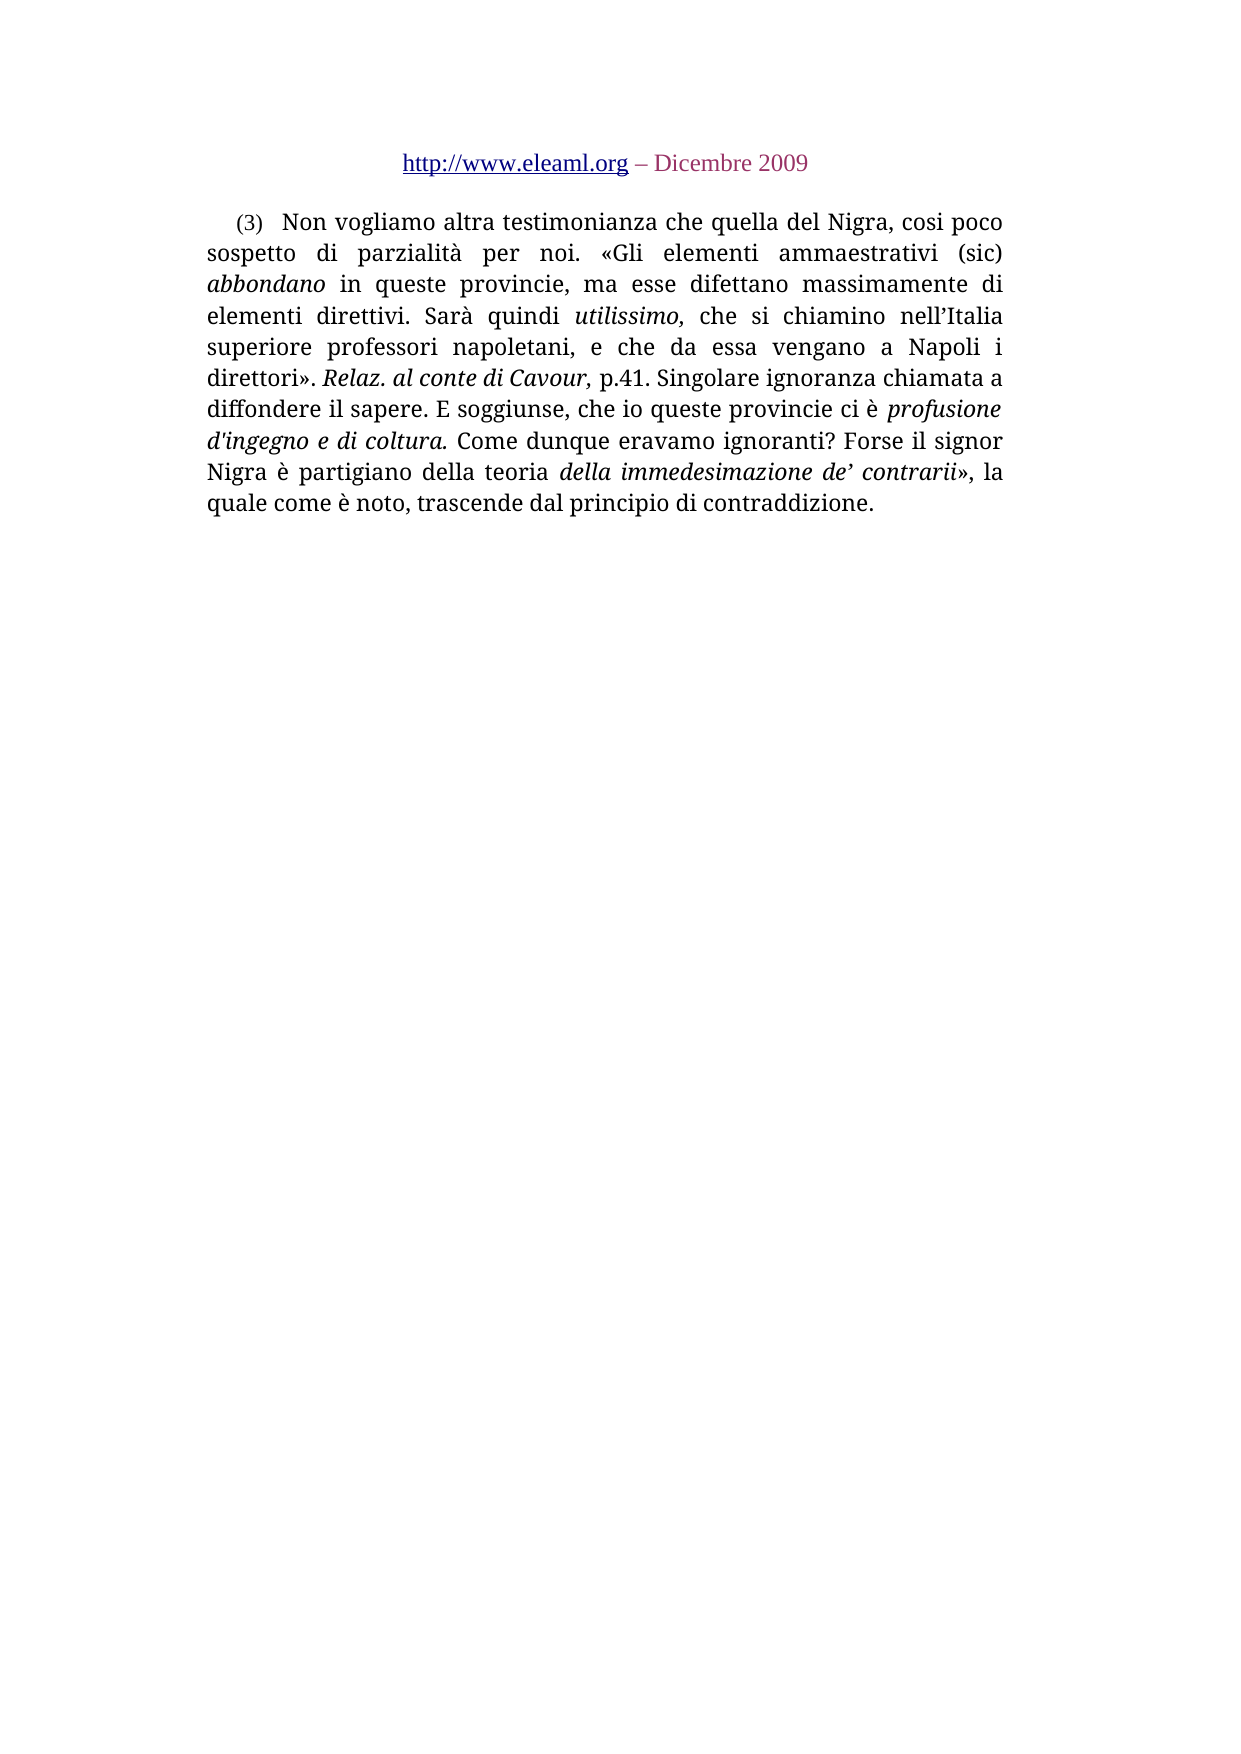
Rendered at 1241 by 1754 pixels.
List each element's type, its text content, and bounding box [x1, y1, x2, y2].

list Non vogliamo altra testimonianza che quella del Nigra, cosi poco sospetto di parzialità per noi. «Gli elementi ammaestrativi (sic) abbondano in queste provincie, ma esse difettano massimamente di elementi direttivi. Sarà quindi utilissimo, che si chiamino nell’Italia superiore professori napoletani, e che da essa vengano a Napoli i direttori». Relaz. al conte di Cavour, p.41. Singolare ignoranza chiamata a diffondere il sapere. E soggiunse, che io queste provincie ci è profusione d'ingegno e di coltura. Come dunque eravamo ignoranti? Forse il signor Nigra è partigiano della teoria della immedesimazione de’ contrarii», la quale come è noto, trascende dal principio di contraddizione. [207, 206, 1004, 518]
